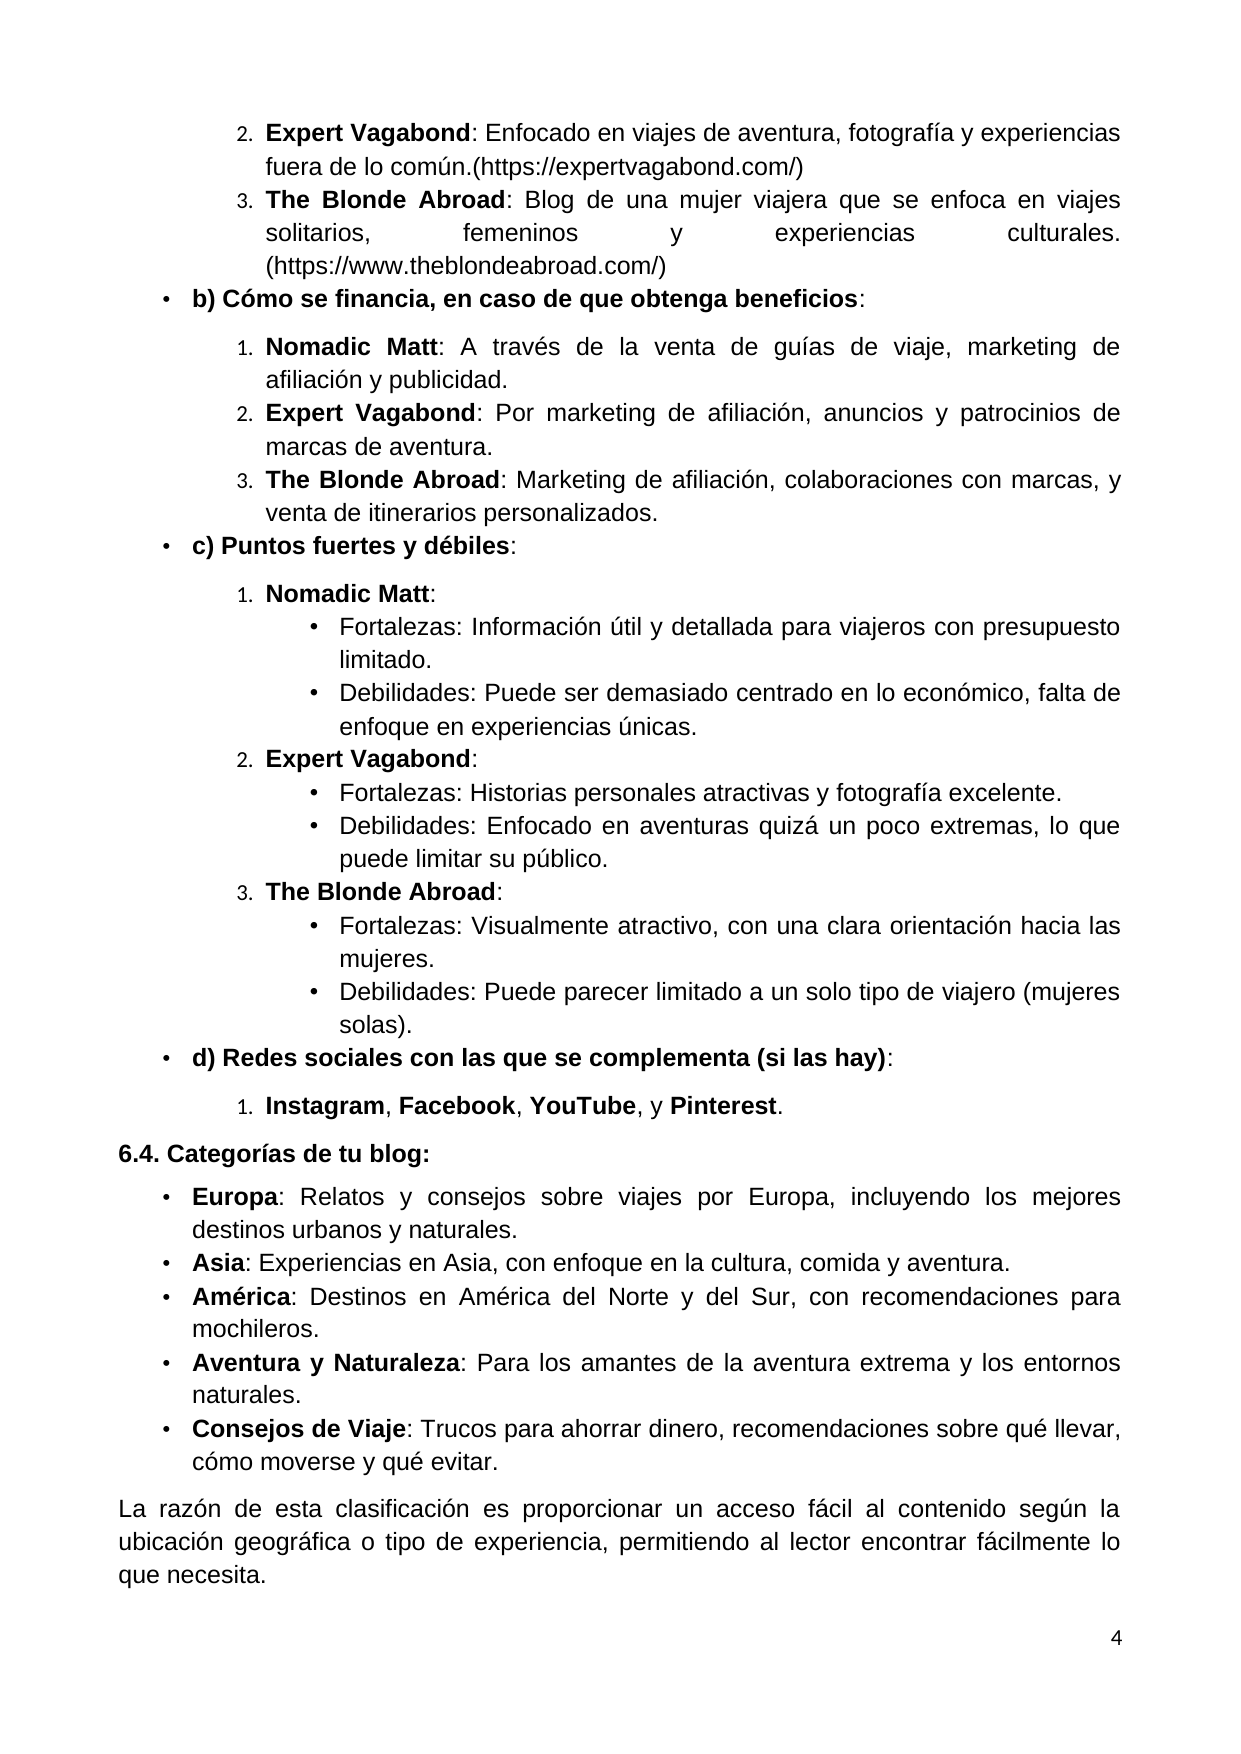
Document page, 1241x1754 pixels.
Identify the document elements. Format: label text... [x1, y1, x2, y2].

list Asia: Experiencias en Asia, con enfoque en la cultura, comida y aventura. [162, 1248, 1122, 1277]
list c) Puntos fuertes y débiles: [162, 531, 1122, 560]
list Nomadic Matt: [236, 579, 1122, 608]
list Expert Vagabond: Enfocado en viajes de aventura, fotografía y experiencias fuera de lo común.(https://expertvagabond.com/) [236, 118, 1122, 180]
list The Blonde Abroad: [236, 877, 1122, 906]
list Expert Vagabond: Por marketing de afiliación, anuncios y patrocinios de marcas de aventura. [236, 398, 1122, 460]
subtitle 6.4. Categorías de tu blog: [118, 1139, 1122, 1168]
list Fortalezas: Historias personales atractivas y fotografía excelente. [309, 778, 1122, 807]
list Aventura y Naturaleza: Para los amantes de la aventura extrema y los entornos naturales. [162, 1347, 1122, 1409]
list Consejos de Viaje: Trucos para ahorrar dinero, recomendaciones sobre qué llevar, cómo moverse y qué evitar. [162, 1413, 1122, 1475]
list Europa: Relatos y consejos sobre viajes por Europa, incluyendo los mejores destinos urbanos y naturales. [162, 1182, 1122, 1244]
text La razón de esta clasificación es proporcionar un acceso fácil al contenido según la ubicación geográfica o tipo de experiencia, permitiendo al lector encontrar fácilmente lo que necesita. [118, 1494, 1122, 1589]
list d) Redes sociales con las que se complementa (si las hay): [162, 1043, 1122, 1072]
list América: Destinos en América del Norte y del Sur, con recomendaciones para mochileros. [162, 1281, 1122, 1343]
list Instagram, Facebook, YouTube, y Pinterest. [236, 1091, 1122, 1120]
list Debilidades: Puede parecer limitado a un solo tipo de viajero (mujeres solas). [309, 977, 1122, 1039]
list The Blonde Abroad: Blog de una mujer viajera que se enfoca en viajes solitarios, femeninos y experiencias culturales. (https://www.theblondeabroad.com/) [236, 184, 1122, 280]
list Expert Vagabond: [236, 744, 1122, 774]
list b) Cómo se financia, en caso de que obtenga beneficios: [162, 284, 1122, 313]
list Debilidades: Enfocado en aventuras quizá un poco extremas, lo que puede limitar su público. [309, 811, 1122, 873]
list Fortalezas: Información útil y detallada para viajeros con presupuesto limitado. [309, 612, 1122, 674]
list Debilidades: Puede ser demasiado centrado en lo económico, falta de enfoque en experiencias únicas. [309, 678, 1122, 740]
list Fortalezas: Visualmente atractivo, con una clara orientación hacia las mujeres. [309, 911, 1122, 973]
list The Blonde Abroad: Marketing de afiliación, colaboraciones con marcas, y venta de itinerarios personalizados. [236, 464, 1122, 527]
list Nomadic Matt: A través de la venta de guías de viaje, marketing de afiliación y publicidad. [236, 332, 1122, 394]
